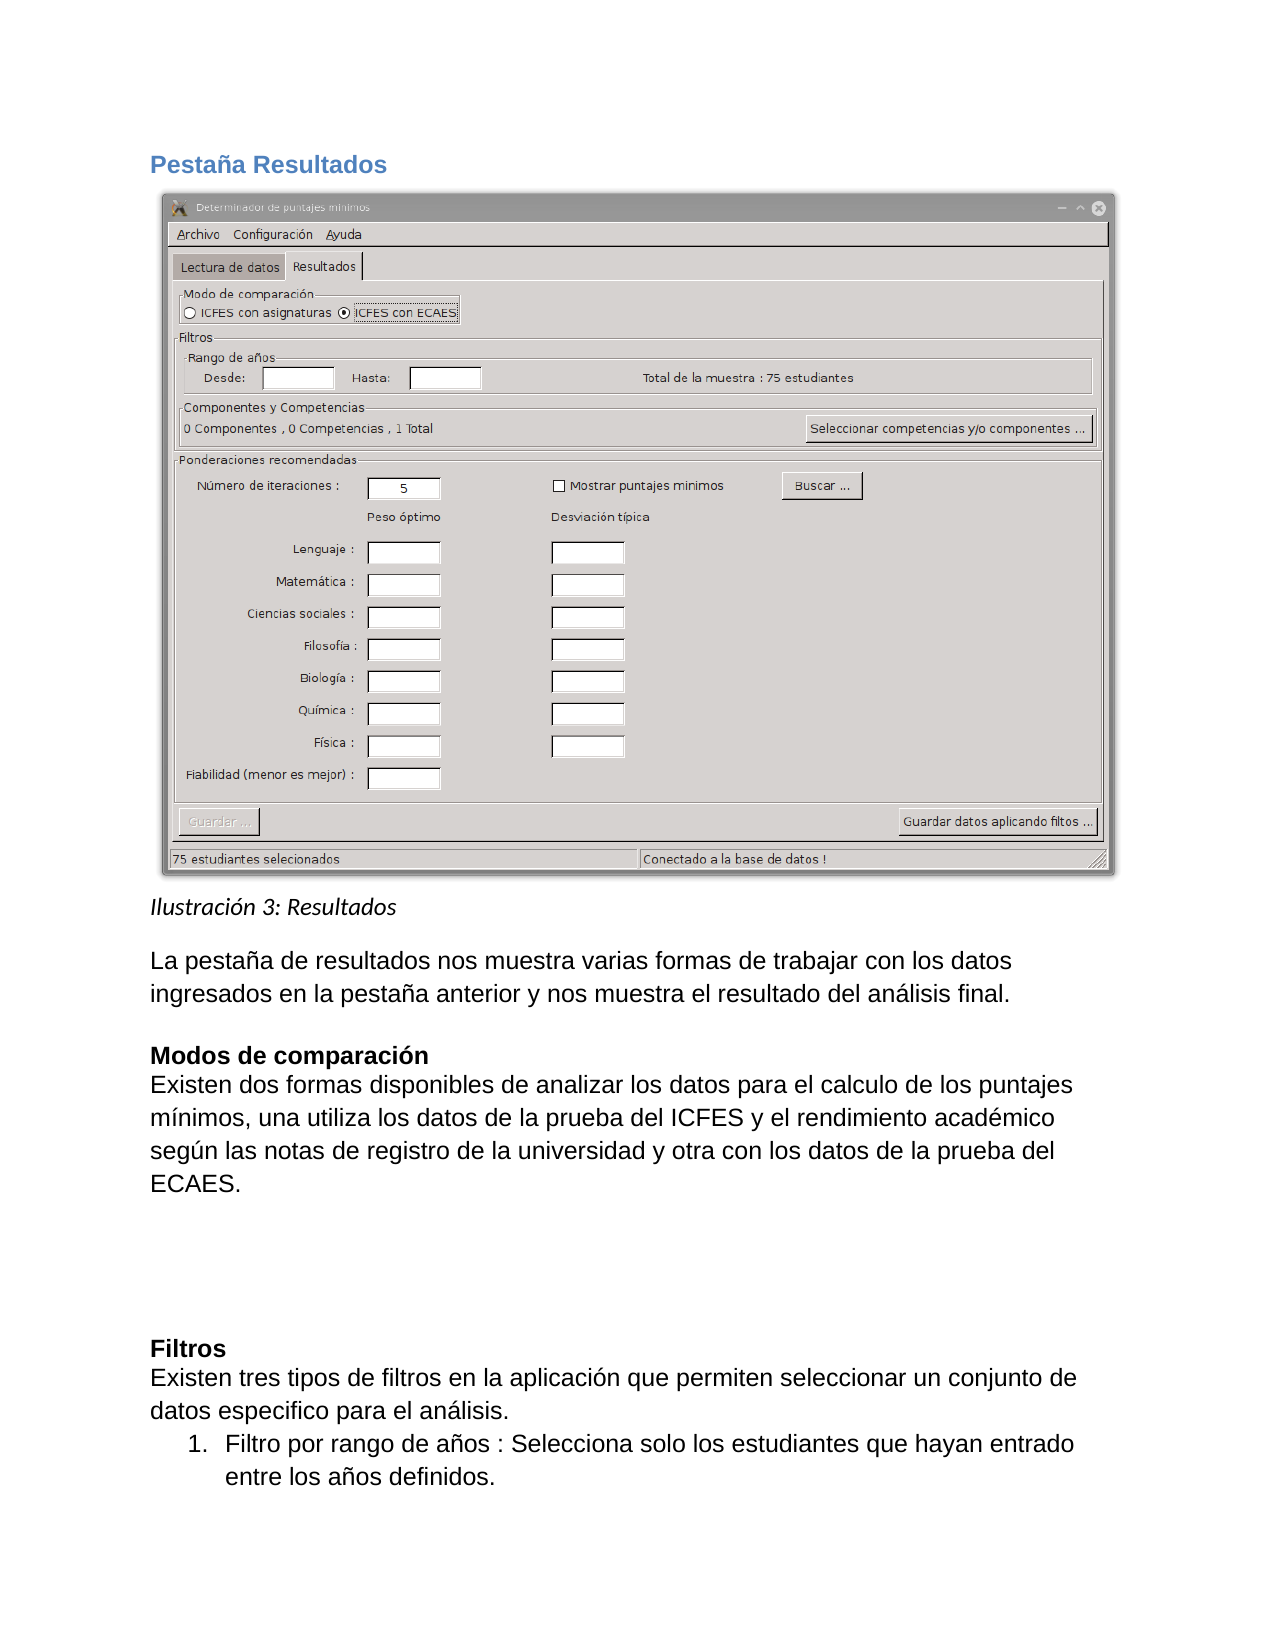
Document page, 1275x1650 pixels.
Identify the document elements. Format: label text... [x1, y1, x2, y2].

text Ilustración 3: Resultados [150, 887, 1125, 921]
text Existen dos formas disponibles de analizar los datos para el calculo de los puntajes mínimos, una utiliza los datos de la prueba del ICFES y el rendimiento académico según las notas de registro de la universidad y otra con los datos de la prueba del ECAES. [150, 1070, 1125, 1198]
subtitle Modos de comparación [150, 1041, 1125, 1070]
subtitle Filtros [150, 1334, 1125, 1363]
text Existen tres tipos de filtros en la aplicación que permiten seleccionar un conjunto de datos especifico para el análisis. [150, 1363, 1125, 1424]
text La pestaña de resultados nos muestra varias formas de trabajar con los datos ingresados en la pestaña anterior y nos muestra el resultado del análisis final. [150, 921, 1125, 1008]
list Filtro por rango de años : Selecciona solo los estudiantes que hayan entrado entre los años definidos. [187, 1429, 1125, 1491]
subtitle Pestaña Resultados [150, 150, 1125, 179]
picture [150, 183, 1125, 887]
